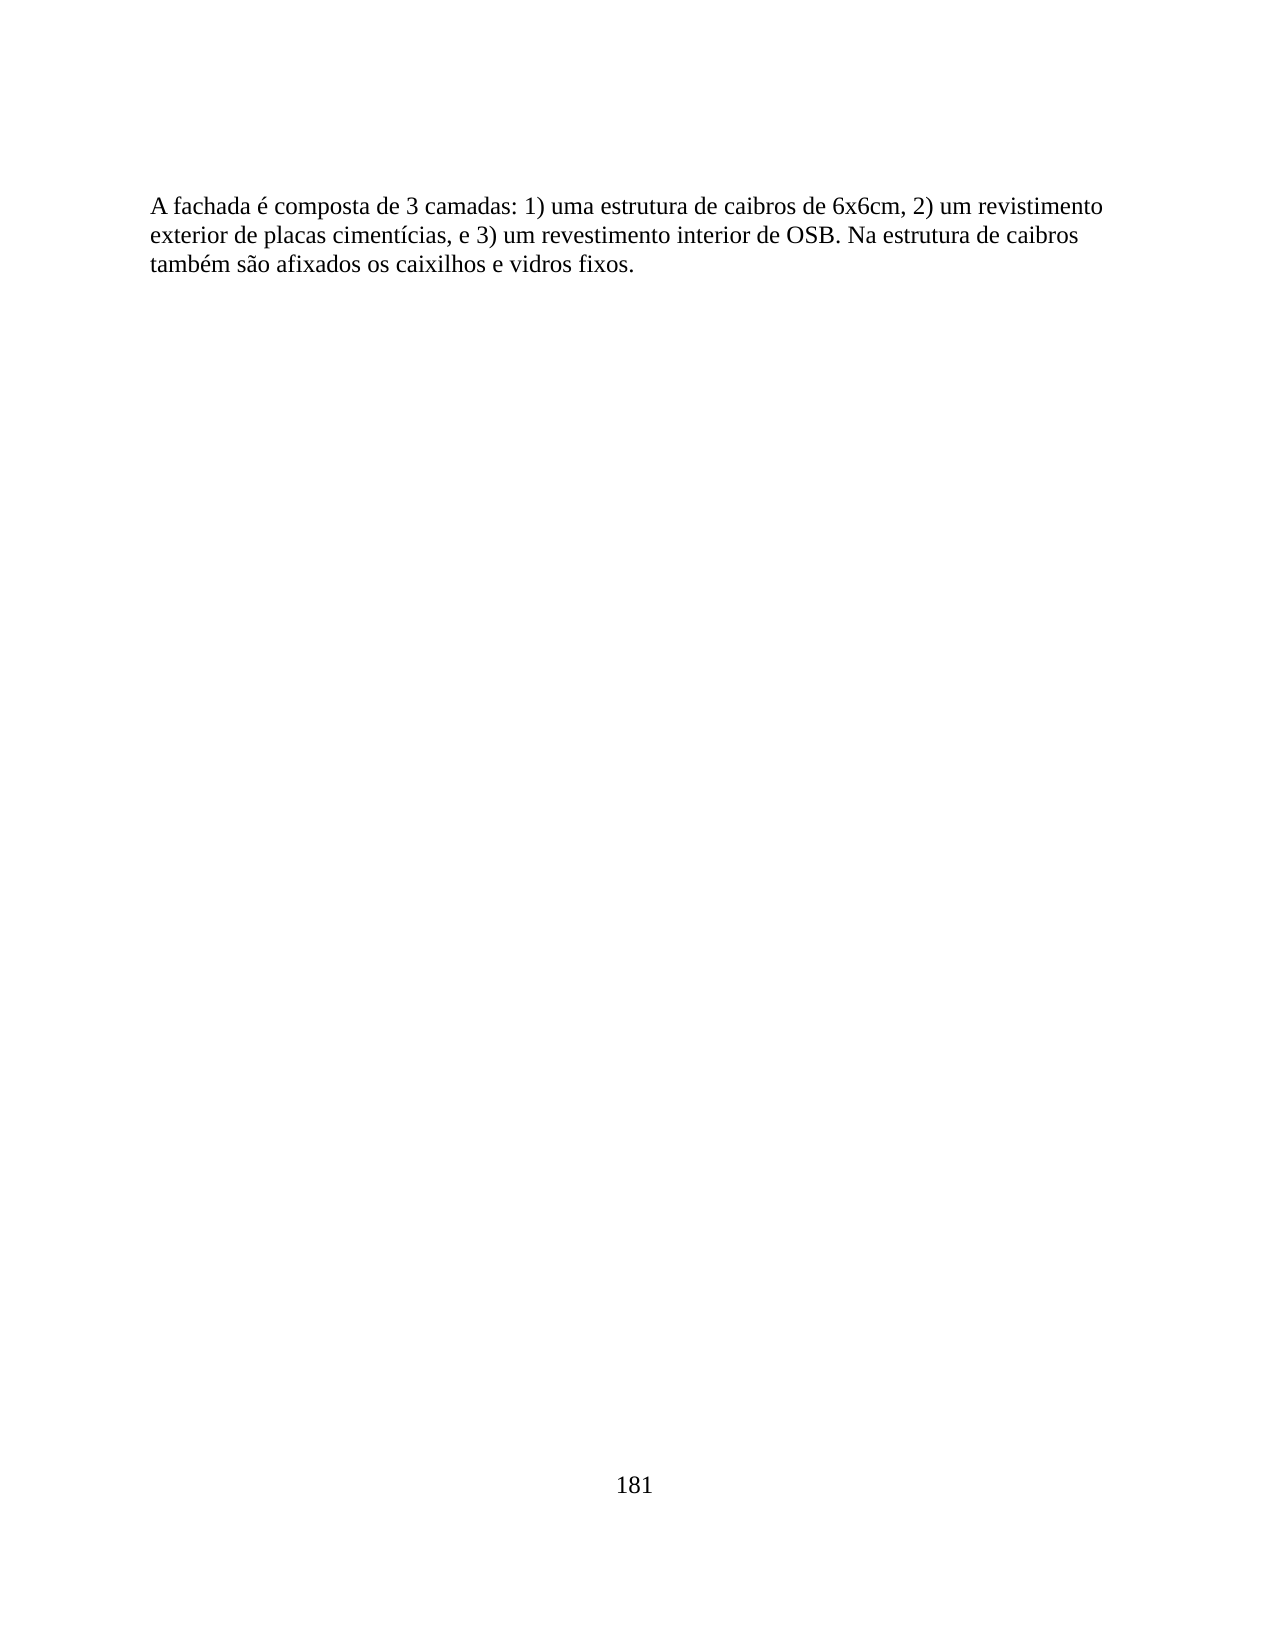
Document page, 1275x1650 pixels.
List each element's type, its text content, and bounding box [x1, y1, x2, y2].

text A fachada é composta de 3 camadas: 1) uma estrutura de caibros de 6x6cm, 2) um revistimento exterior de placas cimentícias, e 3) um revestimento interior de OSB. Na estrutura de caibros também são afixados os caixilhos e vidros fixos. [150, 191, 1125, 277]
